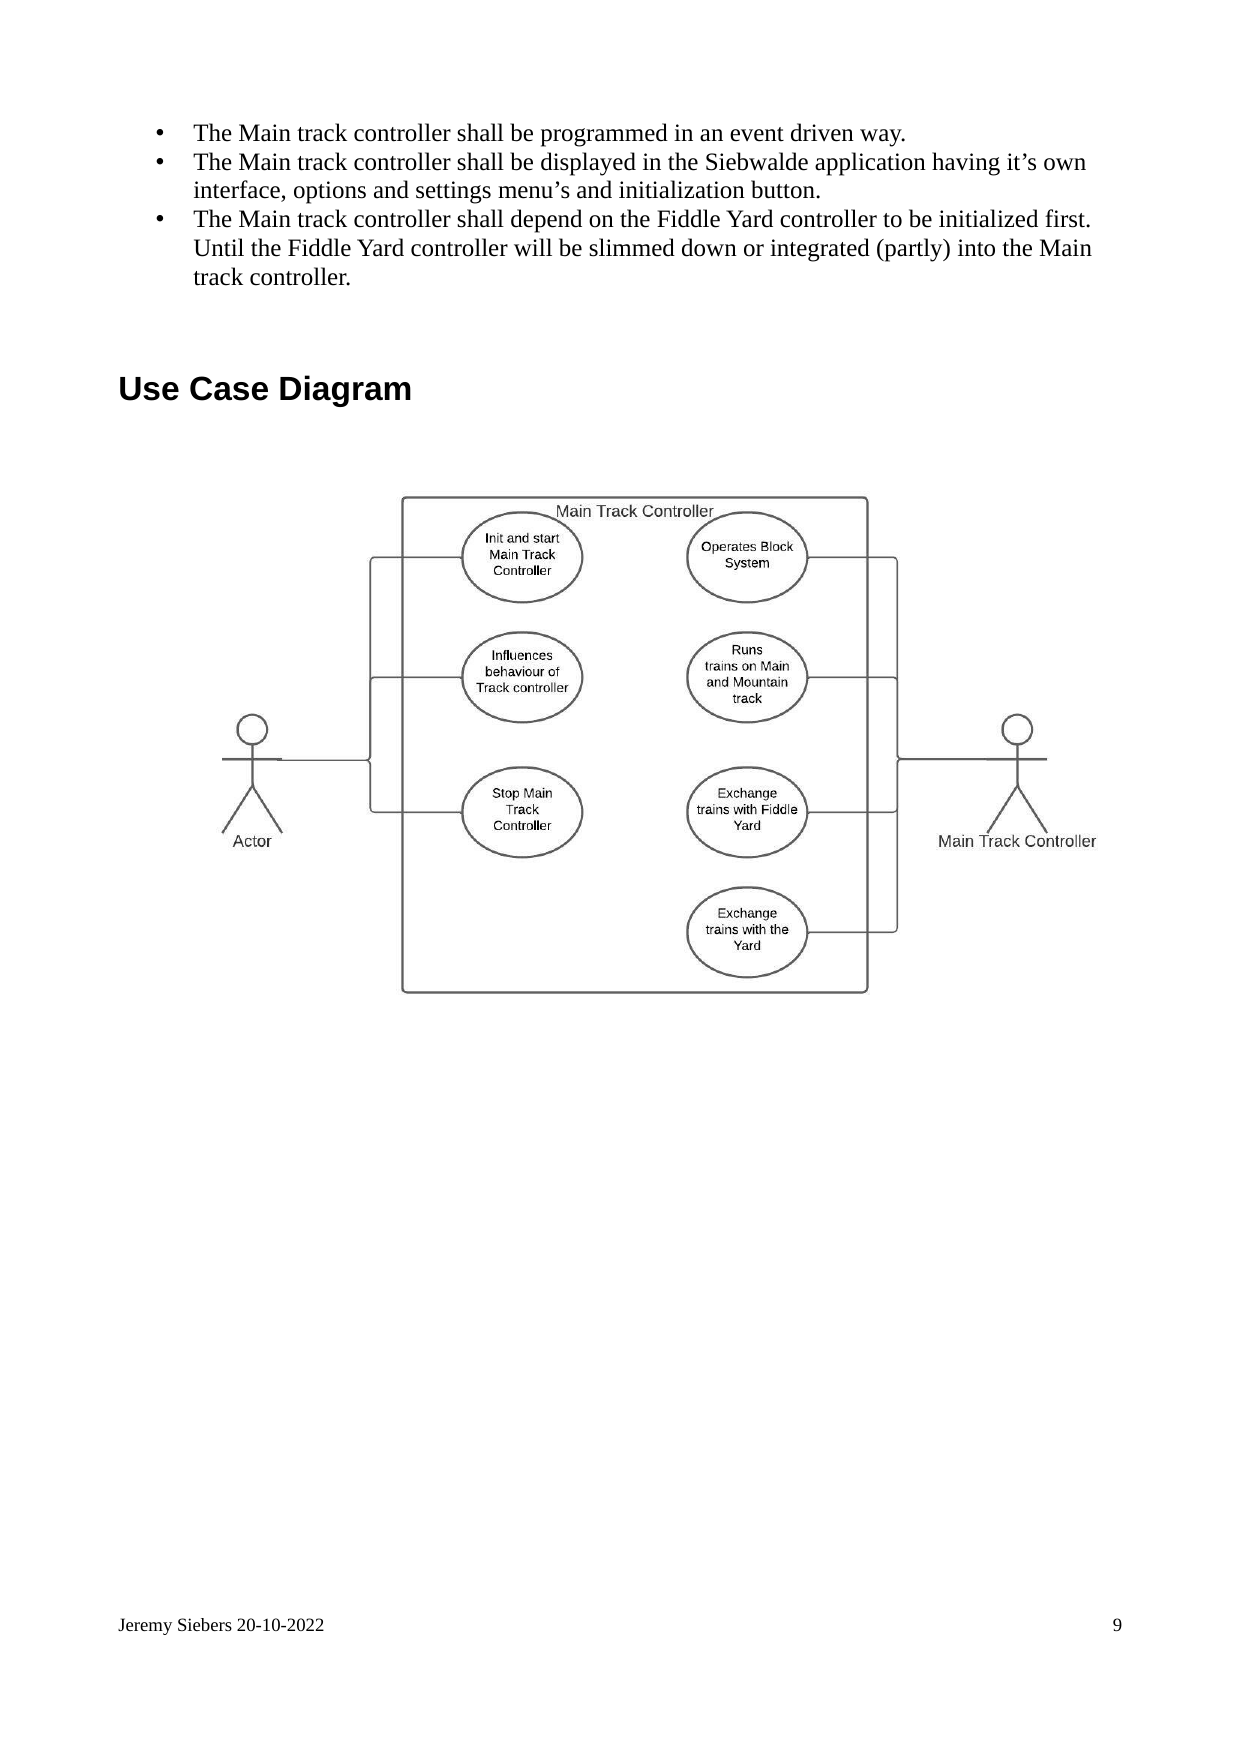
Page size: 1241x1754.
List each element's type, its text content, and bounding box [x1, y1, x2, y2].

list The Main track controller shall be programmed in an event driven way. [156, 118, 1122, 147]
subtitle Use Case Diagram [118, 369, 1122, 408]
picture [193, 467, 1108, 1005]
list The Main track controller shall be displayed in the Siebwalde application having it’s own interface, options and settings menu’s and initialization button. [156, 147, 1122, 204]
list The Main track controller shall depend on the Fiddle Yard controller to be initialized first. Until the Fiddle Yard controller will be slimmed down or integrated (partly) into the Main track controller. [156, 204, 1122, 291]
